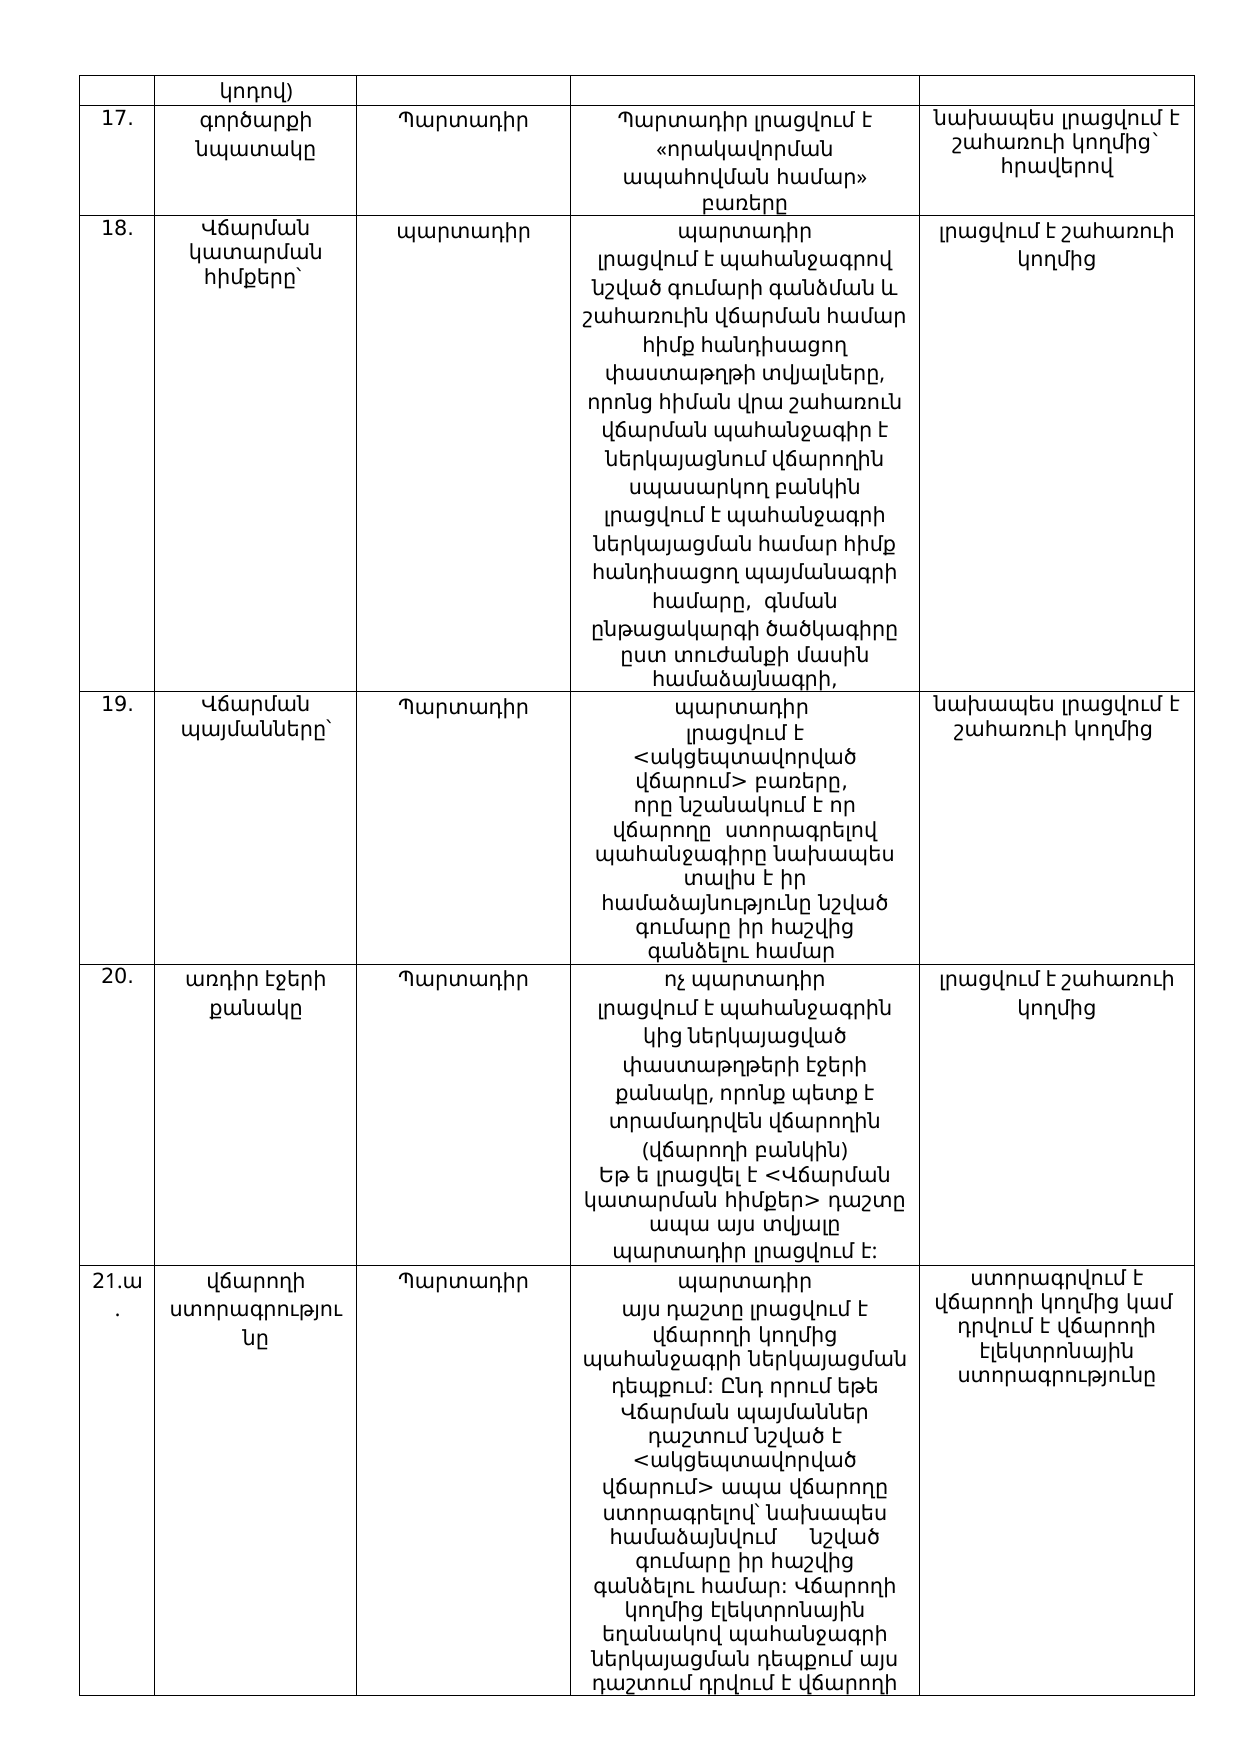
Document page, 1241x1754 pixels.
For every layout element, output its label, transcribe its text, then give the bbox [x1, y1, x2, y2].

table_cell [920, 76, 1194, 104]
table_cell կոդով) [155, 76, 356, 104]
table_cell [571, 76, 919, 104]
table_cell ստորագրվում է վճարողի կողմից կամ դրվում է վճարողի էլեկտրոնային ստորագրությունը [920, 1266, 1194, 1695]
table_cell 19. [80, 692, 154, 963]
table_cell Պարտադիր լրացվում է «որակավորման ապահովման համար» բառերը [571, 106, 919, 215]
table_cell Վճարման կատարման հիմքերը՝ [155, 216, 356, 691]
table_cell լրացվում է շահառուի կողմից [920, 965, 1194, 1265]
table_cell 18. [80, 216, 154, 691]
table_cell նախապես լրացվում է շահառուի կողմից [920, 692, 1194, 963]
table_cell պարտադիր [357, 216, 570, 691]
table_cell գործարքի նպատակը [155, 106, 356, 215]
table_cell [357, 76, 570, 104]
table_cell նախապես լրացվում է շահառուի կողմից` հրավերով [920, 106, 1194, 215]
table_cell ոչ պարտադիր լրացվում է պահանջագրին կից ներկայացված փաստաթղթերի էջերի քանակը, որոնք պետք է տրամադրվեն վճարողին (վճարողի բանկին) Եթ ե լրացվել է <Վճարման կատարման հիմքեր> դաշտը ապա այս տվյալը պարտադիր լրացվում է: [571, 965, 919, 1265]
table_cell պարտադիր լրացվում է <ակցեպտավորված վճարում> բառերը, որը նշանակում է որ վճարողը ստորագրելով պահանջագիրը նախապես տալիս է իր համաձայնությունը նշված գումարը իր հաշվից գանձելու համար [571, 692, 919, 963]
table_cell պարտադիր այս դաշտը լրացվում է վճարողի կողմից պահանջագրի ներկայացման դեպքում: Ընդ որում եթե Վճարման պայմաններ դաշտում նշված է <ակցեպտավորված վճարում> ապա վճարողը ստորագրելով՝ նախապես համաձայնվում նշված գումարը իր հաշվից գանձելու համար: Վճարողի կողմից էլեկտրոնային եղանակով պահանջագրի ներկայացման դեպքում այս դաշտում դրվում է վճարողի [571, 1266, 919, 1695]
table_cell Վճարման պայմանները՝ [155, 692, 356, 963]
table_cell պարտադիր լրացվում է պահանջագրով նշված գումարի գանձման և շահառուին վճարման համար հիմք հանդիսացող փաստաթղթի տվյալները, որոնց հիման վրա շահառուն վճարման պահանջագիր է ներկայացնում վճարողին սպասարկող բանկին լրացվում է պահանջագրի ներկայացման համար հիմք հանդիսացող պայմանագրի համարը, գնման ընթացակարգի ծածկագիրը ըստ տուժանքի մասին համաձայնագրի, [571, 216, 919, 691]
table_cell 17. [80, 106, 154, 215]
table_cell Պարտադիր [357, 106, 570, 215]
table_cell 20. [80, 965, 154, 1265]
table_cell Պարտադիր [357, 965, 570, 1265]
table_cell 21.ա. [80, 1266, 154, 1695]
table_cell Պարտադիր [357, 1266, 570, 1695]
table_cell Պարտադիր [357, 692, 570, 963]
table_cell լրացվում է շահառուի կողմից [920, 216, 1194, 691]
table_cell [80, 76, 154, 104]
table_cell առդիր էջերի քանակը [155, 965, 356, 1265]
table_cell վճարողի ստորագրությունը [155, 1266, 356, 1695]
